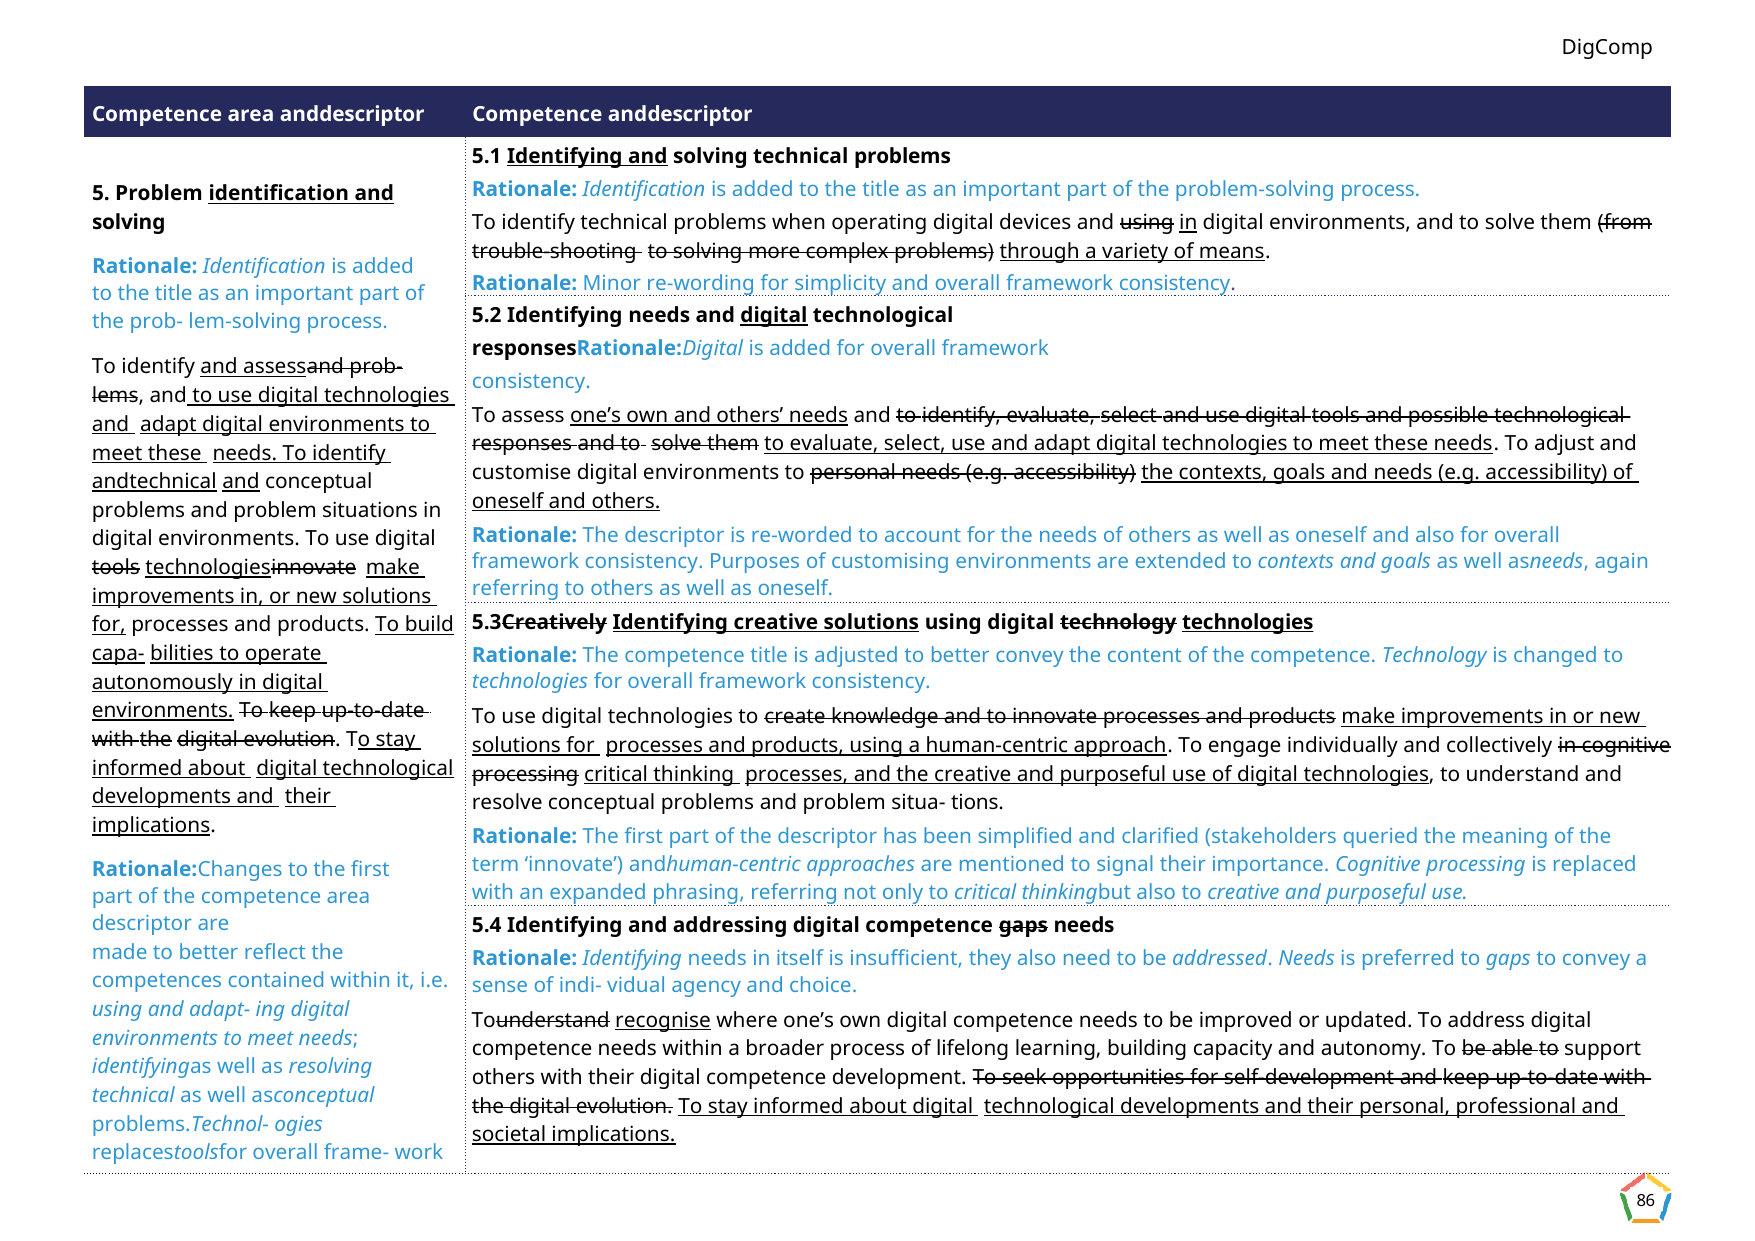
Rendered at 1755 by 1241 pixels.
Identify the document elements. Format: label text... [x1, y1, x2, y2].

table_cell 5.1 Identifying and solving technical problems Rationale: Identification is added to the title as an important part of the problem-solving process. To identify technical problems when operating digital devices and using in digital environments, and to solve them (from trouble-shooting to solving more complex problems) through a variety of means. Rationale: Minor re-wording for simplicity and overall framework consistency. [466, 137, 1671, 295]
table_cell 5. Problem identification and solving Rationale: Identification is added to the title as an important part of the prob- lem-solving process. To identify and assessand prob- lems, and to use digital technologies and adapt digital environments to meet these needs. To identify andtechnical and conceptual problems and problem situations in digital environments. To use digital tools technologiesinnovate make improvements in, or new solutions for, processes and products. To build capa- bilities to operate autonomously in digital environments. To keep up-to-date with the digital evolution. To stay informed about digital technological developments and their implications. Rationale:Changes to the first part of the competence area descriptor are made to better reflect the competences contained within it, i.e. using and adapt- ing digital environments to meet needs; identifyingas well as resolving technical as well asconceptual problems.Technol- ogies replacestoolsfor overall frame- work [84, 137, 466, 1173]
table_header Competence anddescriptor [466, 86, 1671, 137]
table_header Competence area anddescriptor [84, 86, 466, 137]
table_cell 5.4 Identifying and addressing digital competence gaps needs Rationale: Identifying needs in itself is insufficient, they also need to be addressed. Needs is preferred to gaps to convey a sense of indi- vidual agency and choice. Tounderstand recognise where one’s own digital competence needs to be improved or updated. To address digital competence needs within a broader process of lifelong learning, building capacity and autonomy. To be able to support others with their digital competence development. To seek opportunities for self-development and keep up-to-date with the digital evolution. To stay informed about digital technological developments and their personal, professional and societal implications. [466, 905, 1671, 1173]
table_cell 5.3Creatively Identifying creative solutions using digital technology technologies Rationale: The competence title is adjusted to better convey the content of the competence. Technology is changed to technologies for overall framework consistency. To use digital technologies to create knowledge and to innovate processes and products make improvements in or new solutions for processes and products, using a human-centric approach. To engage individually and collectively in cognitive processing critical thinking processes, and the creative and purposeful use of digital technologies, to understand and resolve conceptual problems and problem situa- tions. Rationale: The first part of the descriptor has been simplified and clarified (stakeholders queried the meaning of the term ‘innovate’) andhuman-centric approaches are mentioned to signal their importance. Cognitive processing is replaced with an expanded phrasing, referring not only to critical thinkingbut also to creative and purposeful use. [466, 602, 1671, 905]
table_cell 5.2 Identifying needs and digital technological responsesRationale:Digital is added for overall framework consistency. To assess one’s own and others’ needs and to identify, evaluate, select and use digital tools and possible technological responses and to solve them to evaluate, select, use and adapt digital technologies to meet these needs. To adjust and customise digital environments to personal needs (e.g. accessibility) the contexts, goals and needs (e.g. accessibility) of oneself and others. Rationale: The descriptor is re-worded to account for the needs of others as well as oneself and also for overall framework consistency. Purposes of customising environments are extended to contexts and goals as well asneeds, again referring to others as well as oneself. [466, 295, 1671, 602]
